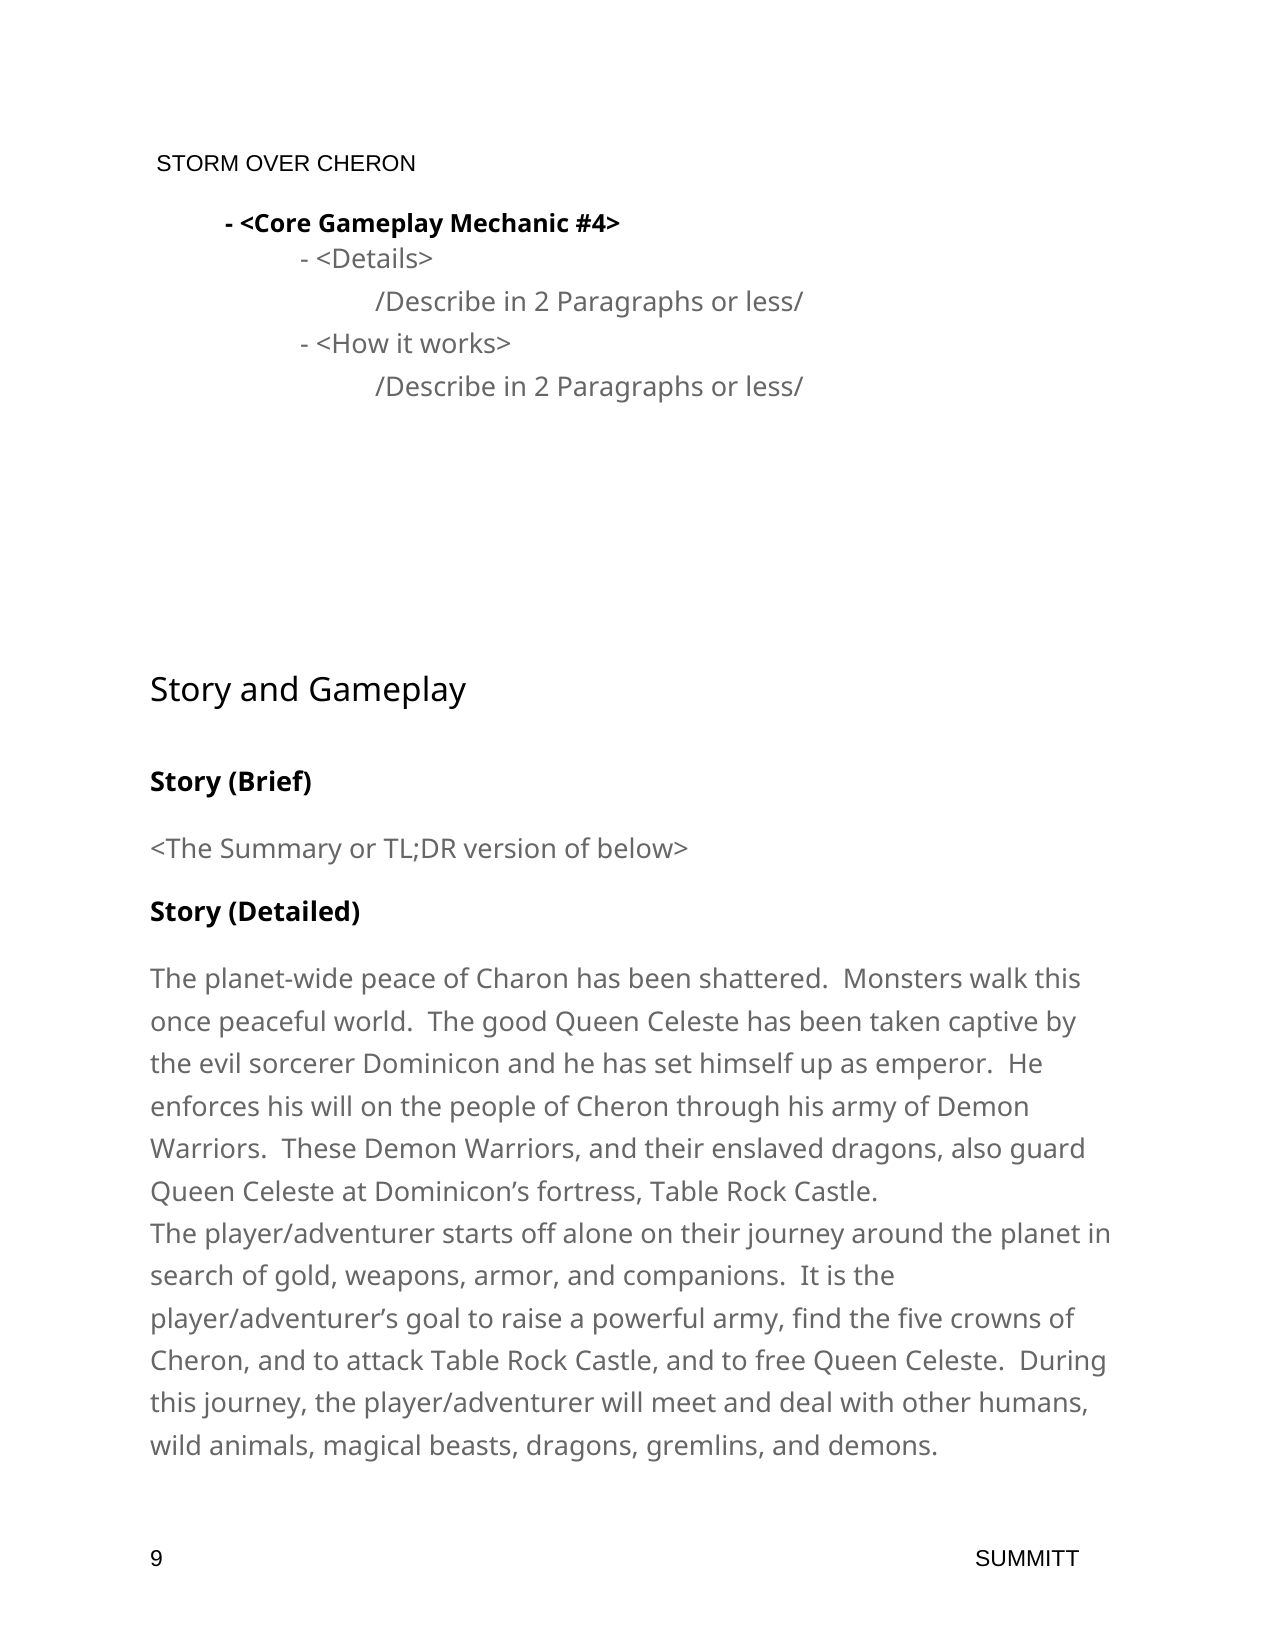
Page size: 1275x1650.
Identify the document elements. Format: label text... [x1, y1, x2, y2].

text - <Details> [150, 240, 1125, 277]
text <The Summary or TL;DR version of below> [150, 830, 1125, 867]
text - <How it works> [150, 325, 1125, 362]
text The player/adventurer starts off alone on their journey around the planet in search of gold, weapons, armor, and companions. It is the player/adventurer’s goal to raise a powerful army, find the five crowns of Cheron, and to attack Table Rock Castle, and to free Queen Celeste. During this journey, the player/adventurer will meet and deal with other humans, wild animals, magical beasts, dragons, gremlins, and demons. [150, 1214, 1125, 1463]
text The planet-wide peace of Charon has been shattered. Monsters walk this once peaceful world. The good Queen Celeste has been taken captive by the evil sorcerer Dominicon and he has set himself up as emperor. He enforces his will on the people of Cheron through his army of Demon Warriors. These Demon Warriors, and their enslaved dragons, also guard Queen Celeste at Dominicon’s fortress, Table Rock Castle. [150, 960, 1125, 1209]
subtitle Story (Detailed) [150, 893, 1125, 930]
subtitle - <Core Gameplay Mechanic #4> [150, 206, 1125, 240]
text /Describe in 2 Paragraphs or less/ [150, 367, 1125, 404]
text /Describe in 2 Paragraphs or less/ [150, 282, 1125, 319]
subtitle Story (Brief) [150, 763, 1125, 799]
subtitle Story and Gameplay [150, 666, 1125, 712]
